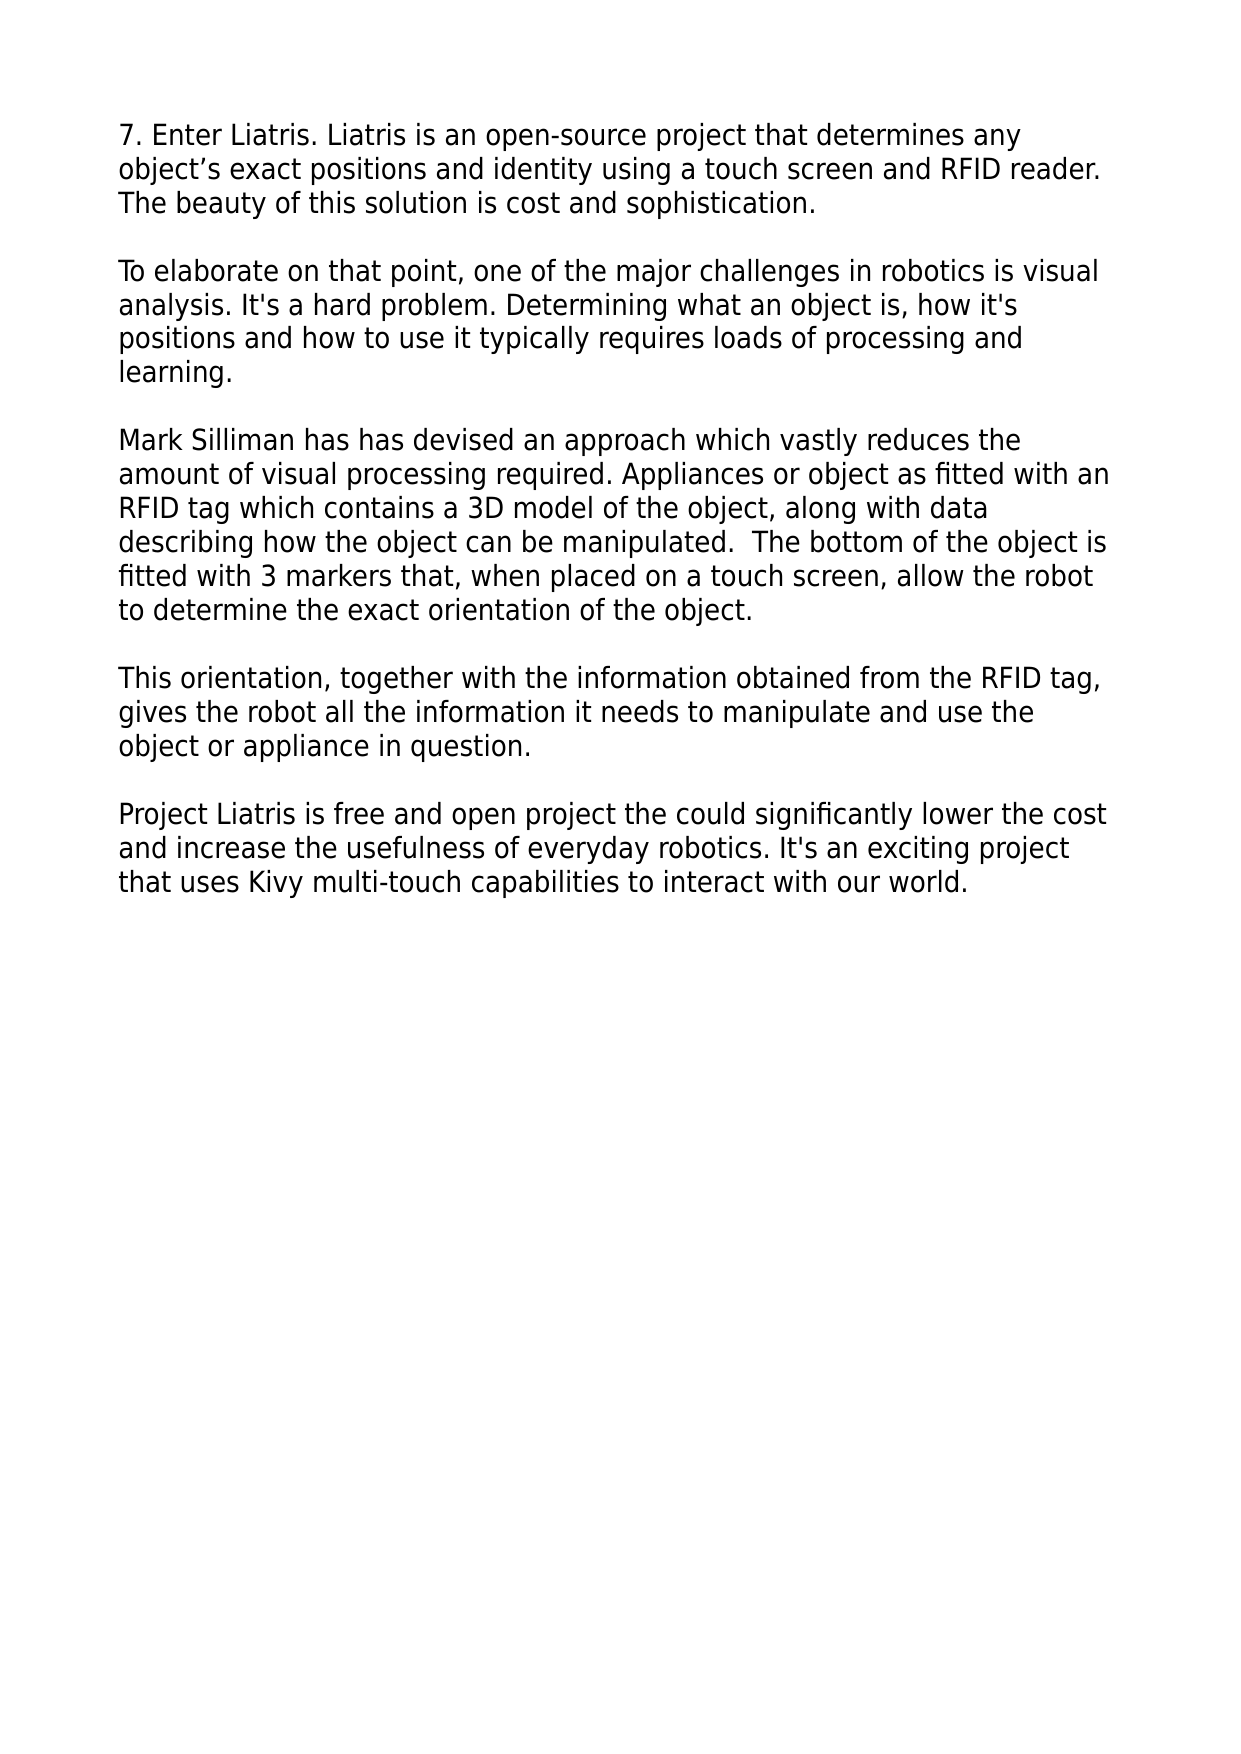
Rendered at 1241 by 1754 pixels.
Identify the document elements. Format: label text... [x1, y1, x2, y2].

text Project Liatris is free and open project the could significantly lower the cost and increase the usefulness of everyday robotics. It's an exciting project that uses Kivy multi-touch capabilities to interact with our world. [118, 797, 1122, 899]
text To elaborate on that point, one of the major challenges in robotics is visual analysis. It's a hard problem. Determining what an object is, how it's positions and how to use it typically requires loads of processing and learning. [118, 254, 1122, 390]
text 7. Enter Liatris. Liatris is an open-source project that determines any object’s exact positions and identity using a touch screen and RFID reader. The beauty of this solution is cost and sophistication. [118, 118, 1122, 220]
text This orientation, together with the information obtained from the RFID tag, gives the robot all the information it needs to manipulate and use the object or appliance in question. [118, 661, 1122, 763]
text Mark Silliman has has devised an approach which vastly reduces the amount of visual processing required. Appliances or object as fitted with an RFID tag which contains a 3D model of the object, along with data describing how the object can be manipulated. The bottom of the object is fitted with 3 markers that, when placed on a touch screen, allow the robot to determine the exact orientation of the object. [118, 424, 1122, 627]
